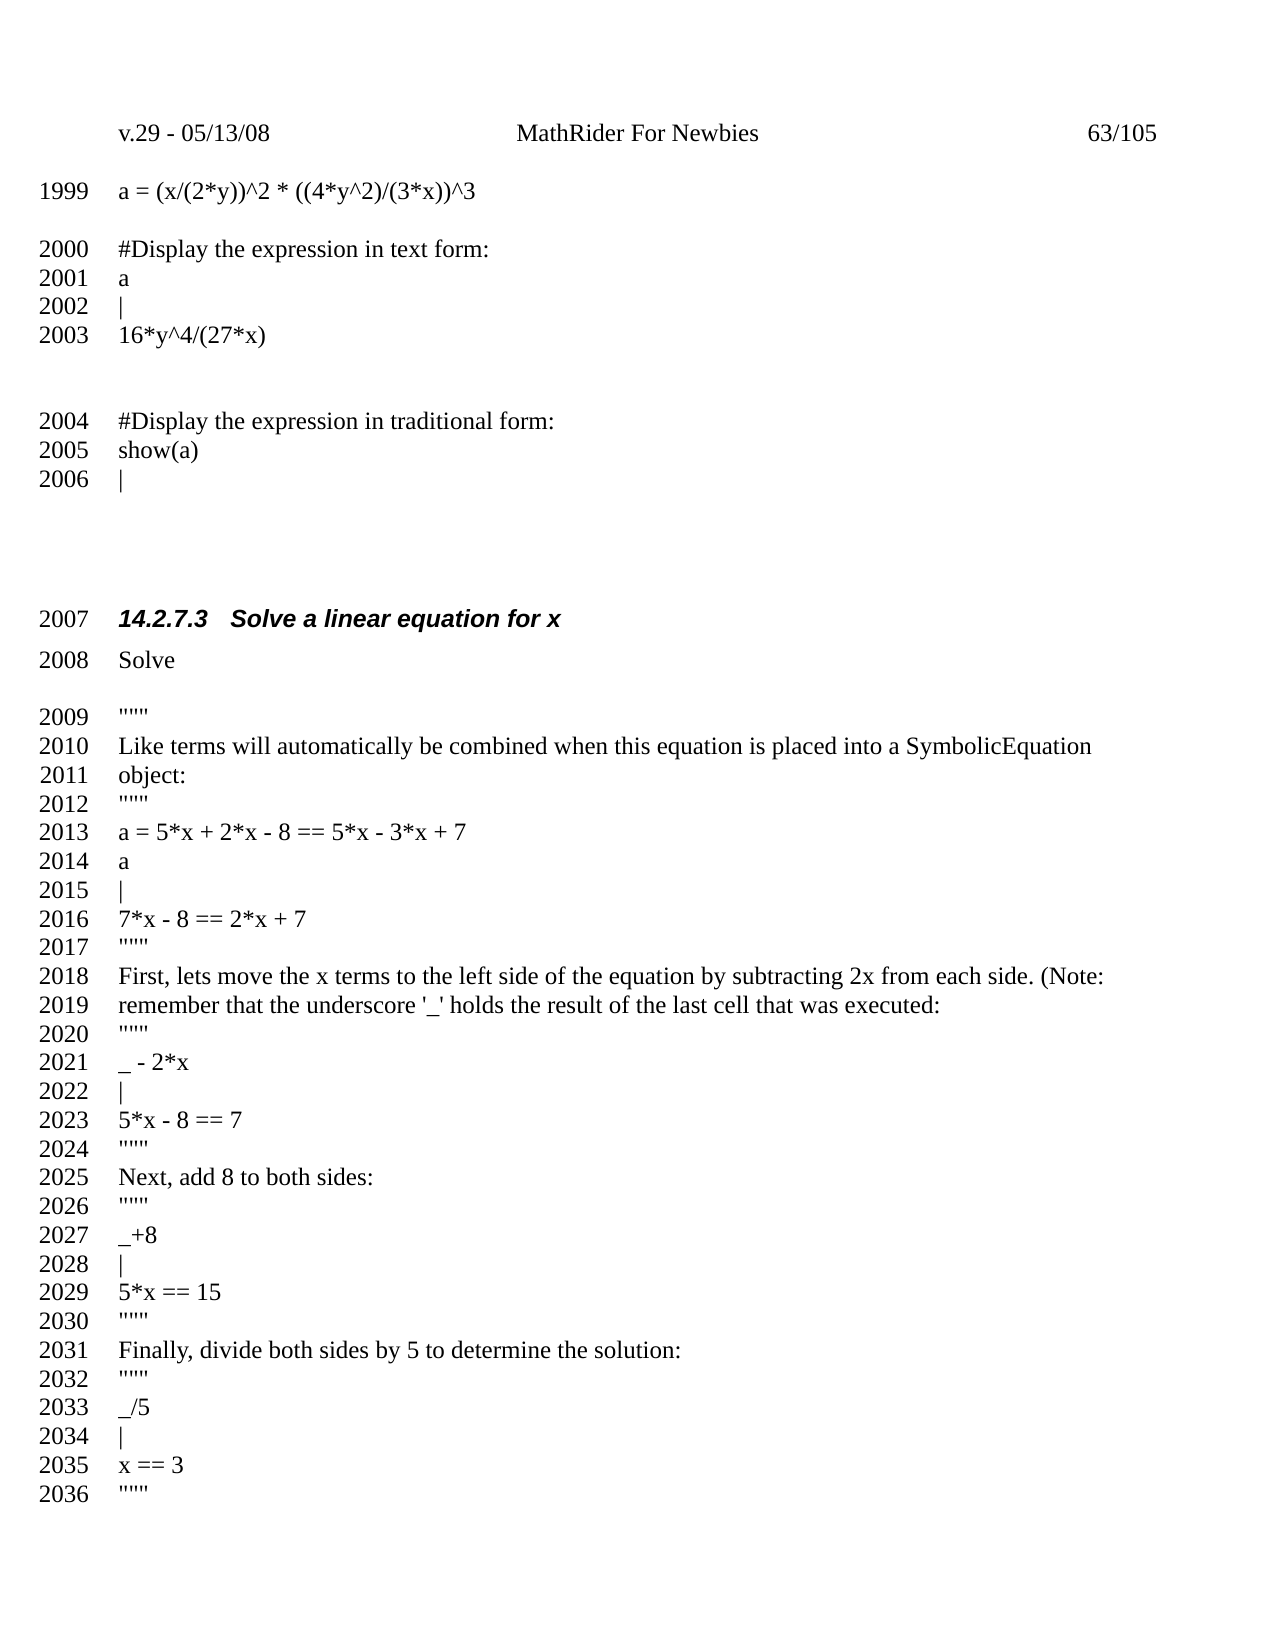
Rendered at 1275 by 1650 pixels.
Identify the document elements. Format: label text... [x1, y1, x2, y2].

text Next, add 8 to both sides: [118, 1162, 1157, 1191]
text """ [118, 932, 1157, 961]
text | [118, 1076, 1157, 1105]
text 5*x - 8 == 7 [118, 1105, 1157, 1134]
text #Display the expression in traditional form: [118, 406, 1157, 435]
text | [118, 1421, 1157, 1450]
text a = (x/(2*y))^2 * ((4*y^2)/(3*x))^3 [118, 176, 1157, 205]
text a [118, 846, 1157, 875]
text """ [118, 1191, 1157, 1220]
text x == 3 [118, 1450, 1157, 1479]
text a [118, 263, 1157, 291]
text _+8 [118, 1220, 1157, 1249]
text | [118, 464, 1157, 493]
text _/5 [118, 1392, 1157, 1421]
text """ [118, 1019, 1157, 1047]
text """ [118, 789, 1157, 817]
text Like terms will automatically be combined when this equation is placed into a SymbolicEquation object: [118, 731, 1157, 789]
text First, lets move the x terms to the left side of the equation by subtracting 2x from each side. (Note: remember that the underscore '_' holds the result of the last cell that was executed: [118, 961, 1157, 1019]
text _ - 2*x [118, 1047, 1157, 1076]
text | [118, 1249, 1157, 1277]
text """ [118, 702, 1157, 731]
text """ [118, 1364, 1157, 1392]
subtitle Solve a linear equation for x [118, 604, 1157, 632]
text Finally, divide both sides by 5 to determine the solution: [118, 1335, 1157, 1364]
text 16*y^4/(27*x) [118, 320, 1157, 349]
text 5*x == 15 [118, 1277, 1157, 1306]
text """ [118, 1479, 1157, 1507]
text """ [118, 1306, 1157, 1335]
text | [118, 875, 1157, 904]
text | [118, 291, 1157, 320]
text 7*x - 8 == 2*x + 7 [118, 904, 1157, 932]
text a = 5*x + 2*x - 8 == 5*x - 3*x + 7 [118, 817, 1157, 846]
text Solve [118, 645, 1157, 674]
text show(a) [118, 435, 1157, 464]
text """ [118, 1134, 1157, 1162]
text #Display the expression in text form: [118, 234, 1157, 263]
